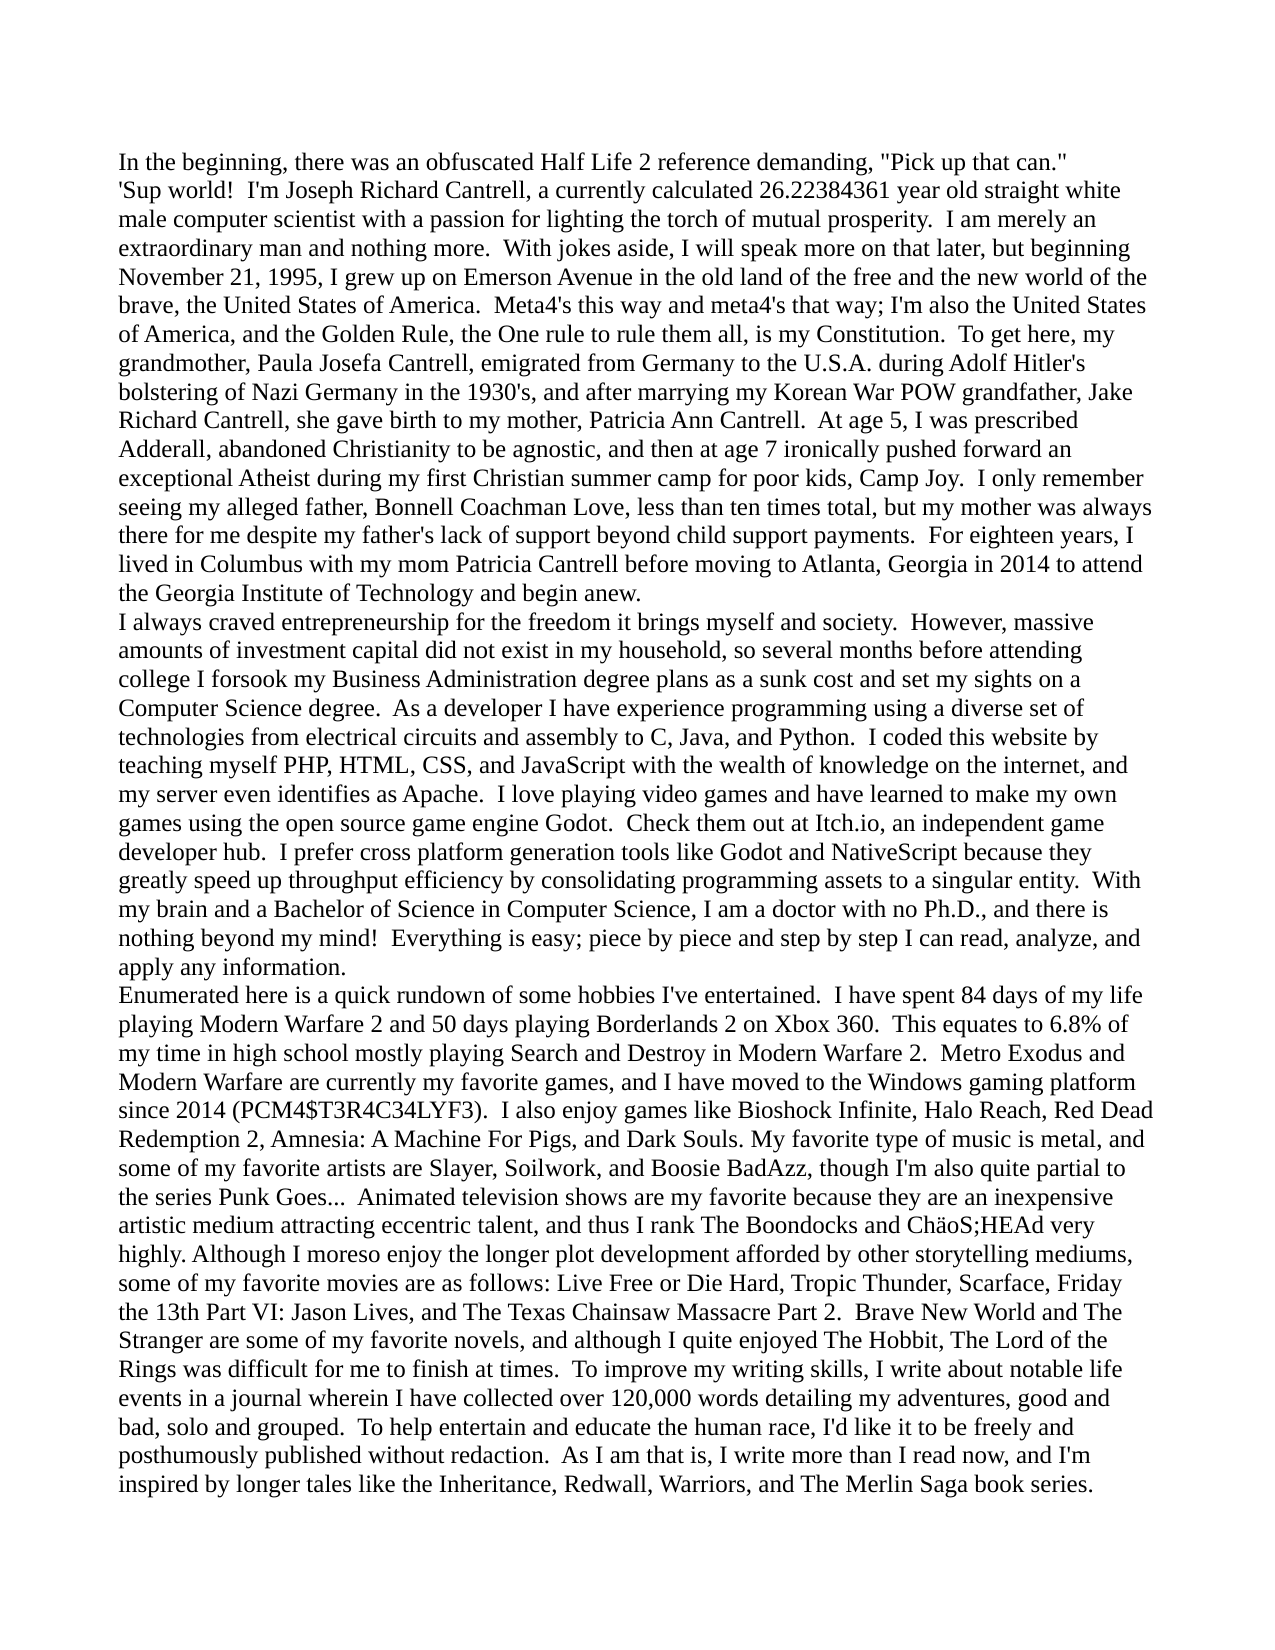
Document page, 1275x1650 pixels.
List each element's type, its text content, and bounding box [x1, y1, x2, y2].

text In the beginning, there was an obfuscated Half Life 2 reference demanding, "Pick up that can." [118, 147, 1157, 176]
text I always craved entrepreneurship for the freedom it brings myself and society. However, massive amounts of investment capital did not exist in my household, so several months before attending college I forsook my Business Administration degree plans as a sunk cost and set my sights on a Computer Science degree. As a developer I have experience programming using a diverse set of technologies from electrical circuits and assembly to C, Java, and Python. I coded this website by teaching myself PHP, HTML, CSS, and JavaScript with the wealth of knowledge on the internet, and my server even identifies as Apache. I love playing video games and have learned to make my own games using the open source game engine Godot. Check them out at Itch.io, an independent game developer hub. I prefer cross platform generation tools like Godot and NativeScript because they greatly speed up throughput efficiency by consolidating programming assets to a singular entity. With my brain and a Bachelor of Science in Computer Science, I am a doctor with no Ph.D., and there is nothing beyond my mind! Everything is easy; piece by piece and step by step I can read, analyze, and apply any information. [118, 607, 1157, 981]
text Enumerated here is a quick rundown of some hobbies I've entertained. I have spent 84 days of my life playing Modern Warfare 2 and 50 days playing Borderlands 2 on Xbox 360. This equates to 6.8% of my time in high school mostly playing Search and Destroy in Modern Warfare 2. Metro Exodus and Modern Warfare are currently my favorite games, and I have moved to the Windows gaming platform since 2014 (PCM4$T3R4C34LYF3). I also enjoy games like Bioshock Infinite, Halo Reach, Red Dead Redemption 2, Amnesia: A Machine For Pigs, and Dark Souls. My favorite type of music is metal, and some of my favorite artists are Slayer, Soilwork, and Boosie BadAzz, though I'm also quite partial to the series Punk Goes... Animated television shows are my favorite because they are an inexpensive artistic medium attracting eccentric talent, and thus I rank The Boondocks and ChäoS;HEAd very highly. Although I moreso enjoy the longer plot development afforded by other storytelling mediums, some of my favorite movies are as follows: Live Free or Die Hard, Tropic Thunder, Scarface, Friday the 13th Part VI: Jason Lives, and The Texas Chainsaw Massacre Part 2. Brave New World and The Stranger are some of my favorite novels, and although I quite enjoyed The Hobbit, The Lord of the Rings was difficult for me to finish at times. To improve my writing skills, I write about notable life events in a journal wherein I have collected over 120,000 words detailing my adventures, good and bad, solo and grouped. To help entertain and educate the human race, I'd like it to be freely and posthumously published without redaction. As I am that is, I write more than I read now, and I'm inspired by longer tales like the Inheritance, Redwall, Warriors, and The Merlin Saga book series. [118, 981, 1157, 1498]
text 'Sup world! I'm Joseph Richard Cantrell, a currently calculated 26.22384361 year old straight white male computer scientist with a passion for lighting the torch of mutual prosperity. I am merely an extraordinary man and nothing more. With jokes aside, I will speak more on that later, but beginning November 21, 1995, I grew up on Emerson Avenue in the old land of the free and the new world of the brave, the United States of America. Meta4's this way and meta4's that way; I'm also the United States of America, and the Golden Rule, the One rule to rule them all, is my Constitution. To get here, my grandmother, Paula Josefa Cantrell, emigrated from Germany to the U.S.A. during Adolf Hitler's bolstering of Nazi Germany in the 1930's, and after marrying my Korean War POW grandfather, Jake Richard Cantrell, she gave birth to my mother, Patricia Ann Cantrell. At age 5, I was prescribed Adderall, abandoned Christianity to be agnostic, and then at age 7 ironically pushed forward an exceptional Atheist during my first Christian summer camp for poor kids, Camp Joy. I only remember seeing my alleged father, Bonnell Coachman Love, less than ten times total, but my mother was always there for me despite my father's lack of support beyond child support payments. For eighteen years, I lived in Columbus with my mom Patricia Cantrell before moving to Atlanta, Georgia in 2014 to attend the Georgia Institute of Technology and begin anew. [118, 176, 1157, 607]
